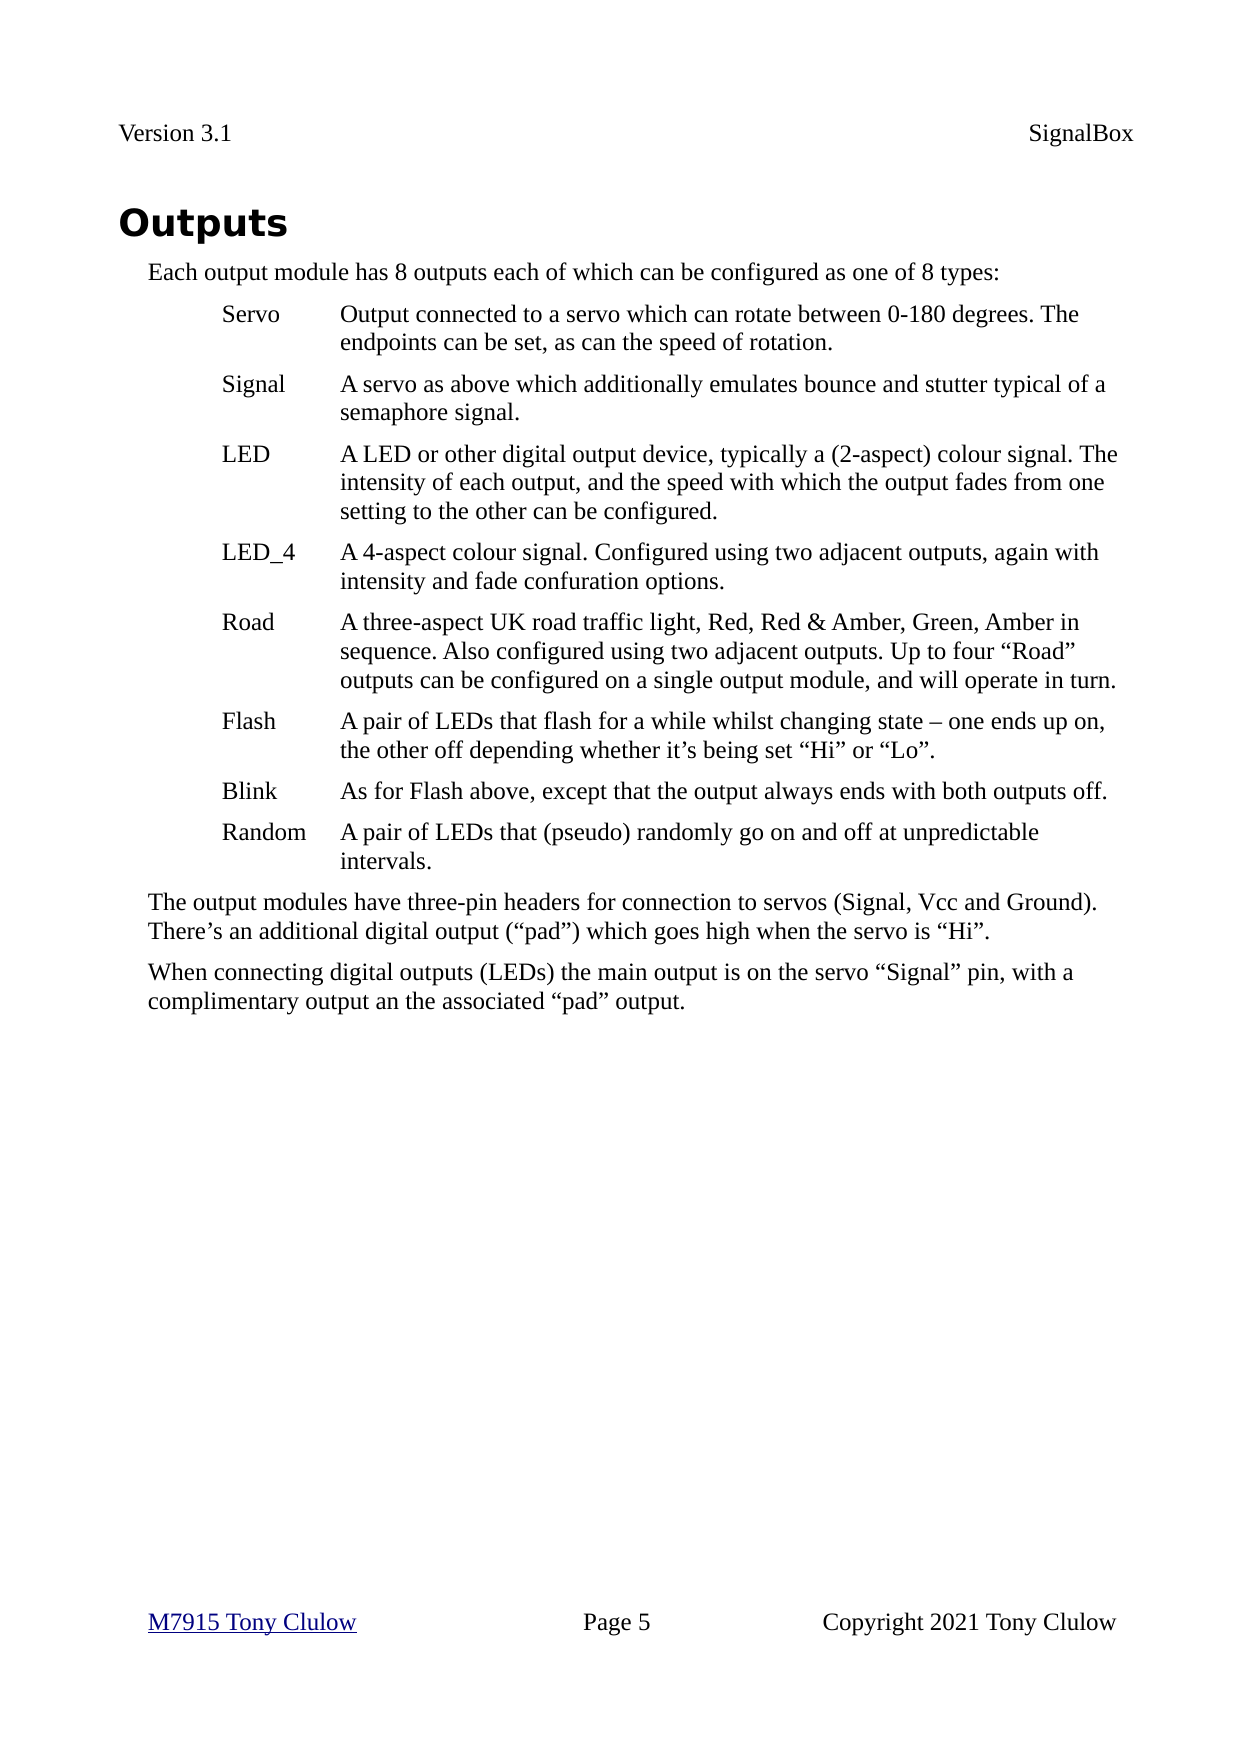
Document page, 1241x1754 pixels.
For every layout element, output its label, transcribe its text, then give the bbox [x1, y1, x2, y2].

text Each output module has 8 outputs each of which can be configured as one of 8 types: [148, 257, 1134, 286]
text LED_4 A 4-aspect colour signal. Configured using two adjacent outputs, again with intensity and fade confuration options. [222, 537, 1134, 595]
text Flash A pair of LEDs that flash for a while whilst changing state – one ends up on, the other off depending whether it’s being set “Hi” or “Lo”. [222, 706, 1134, 764]
text Random A pair of LEDs that (pseudo) randomly go on and off at unpredictable intervals. [222, 817, 1134, 875]
subtitle Outputs [118, 201, 1134, 245]
text Road A three-aspect UK road traffic light, Red, Red & Amber, Green, Amber in sequence. Also configured using two adjacent outputs. Up to four “Road” outputs can be configured on a single output module, and will operate in turn. [222, 607, 1134, 694]
text Servo Output connected to a servo which can rotate between 0-180 degrees. The endpoints can be set, as can the speed of rotation. [222, 299, 1134, 356]
text Blink As for Flash above, except that the output always ends with both outputs off. [222, 776, 1134, 805]
text Signal A servo as above which additionally emulates bounce and stutter typical of a semaphore signal. [222, 369, 1134, 426]
text LED A LED or other digital output device, typically a (2-aspect) colour signal. The intensity of each output, and the speed with which the output fades from one setting to the other can be configured. [222, 439, 1134, 525]
text The output modules have three-pin headers for connection to servos (Signal, Vcc and Ground). There’s an additional digital output (“pad”) which goes high when the servo is “Hi”. [148, 887, 1134, 945]
text When connecting digital outputs (LEDs) the main output is on the servo “Signal” pin, with a complimentary output an the associated “pad” output. [148, 957, 1134, 1015]
